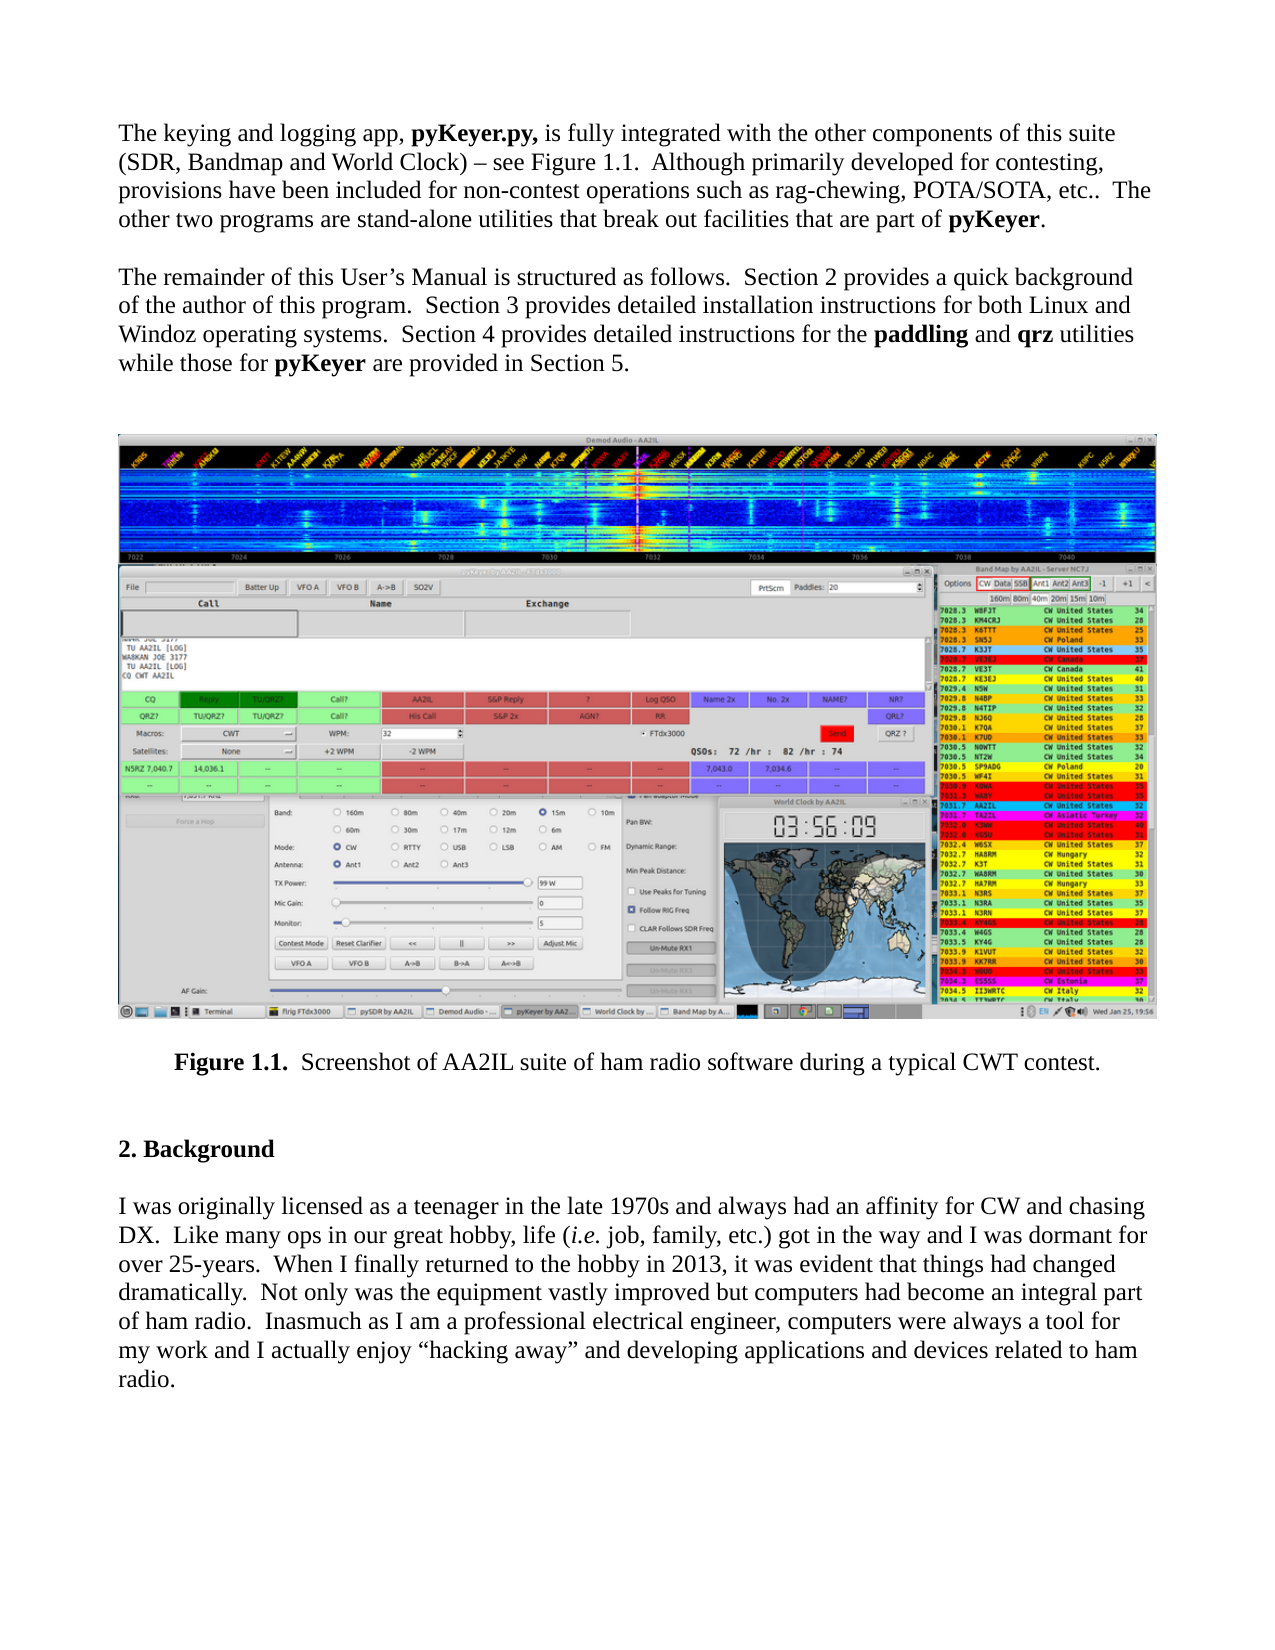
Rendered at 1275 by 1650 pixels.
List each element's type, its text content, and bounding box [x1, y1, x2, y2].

text 2. Background [118, 1134, 1157, 1162]
text The remainder of this User’s Manual is structured as follows. Section 2 provides a quick background of the author of this program. Section 3 provides detailed installation instructions for both Linux and Windoz operating systems. Section 4 provides detailed instructions for the paddling and qrz utilities while those for pyKeyer are provided in Section 5. [118, 262, 1157, 377]
text Figure 1.1. Screenshot of AA2IL suite of ham radio software during a typical CWT contest. [118, 1047, 1157, 1076]
text The keying and logging app, pyKeyer.py, is fully integrated with the other components of this suite (SDR, Bandmap and World Clock) – see Figure 1.1. Although primarily developed for contesting, provisions have been included for non-contest operations such as rag-chewing, POTA/SOTA, etc.. The other two programs are stand-alone utilities that break out facilities that are part of pyKeyer. [118, 118, 1157, 233]
picture [118, 434, 1157, 1019]
text I was originally licensed as a teenager in the late 1970s and always had an affinity for CW and chasing DX. Like many ops in our great hobby, life (i.e. job, family, etc.) got in the way and I was dormant for over 25-years. When I finally returned to the hobby in 2013, it was evident that things had changed dramatically. Not only was the equipment vastly improved but computers had become an integral part of ham radio. Inasmuch as I am a professional electrical engineer, computers were always a tool for my work and I actually enjoy “hacking away” and developing applications and devices related to ham radio. [118, 1191, 1157, 1392]
